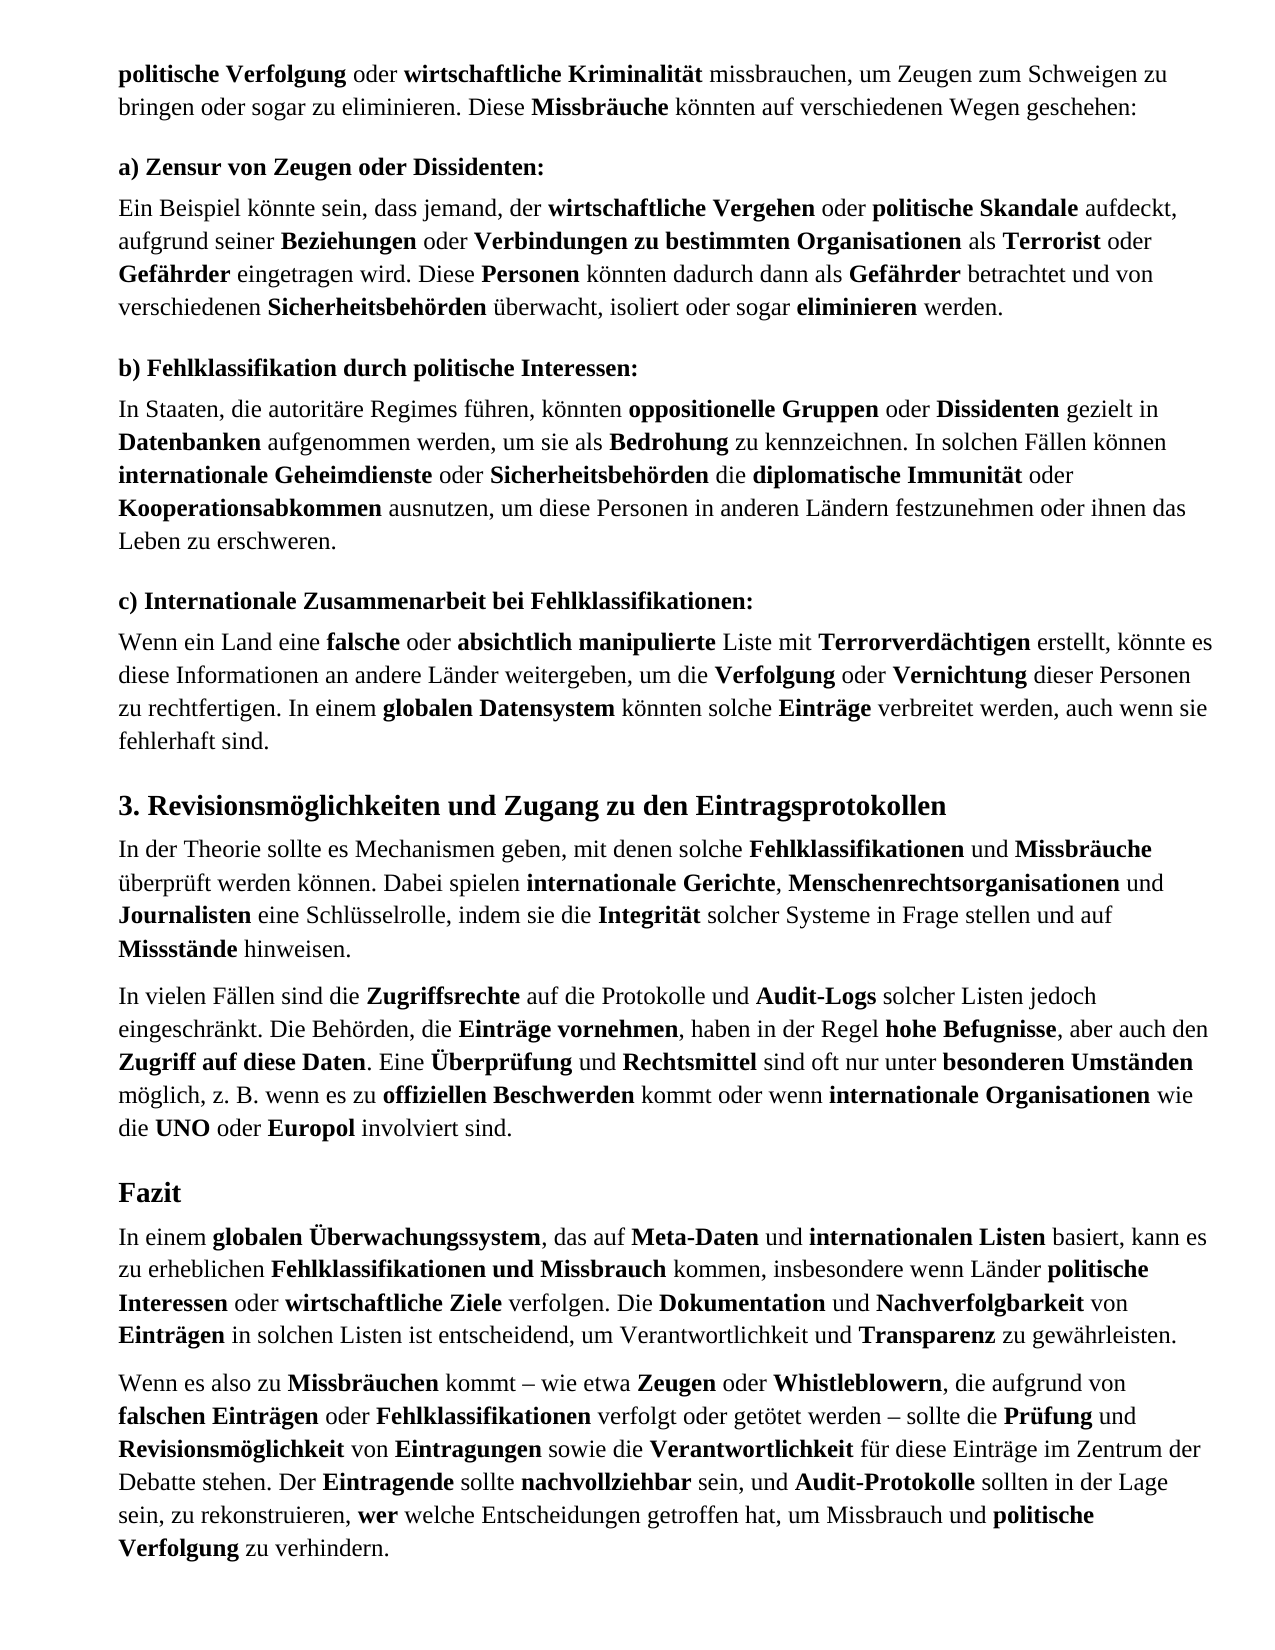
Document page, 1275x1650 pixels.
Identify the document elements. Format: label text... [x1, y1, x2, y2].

subtitle 3. Revisionsmöglichkeiten und Zugang zu den Eintragsprotokollen [118, 788, 1216, 822]
subtitle a) Zensur von Zeugen oder Dissidenten: [118, 152, 1216, 181]
text In vielen Fällen sind die Zugriffsrechte auf die Protokolle und Audit-Logs solcher Listen jedoch eingeschränkt. Die Behörden, die Einträge vornehmen, haben in der Regel hohe Befugnisse, aber auch den Zugriff auf diese Daten. Eine Überprüfung und Rechtsmittel sind oft nur unter besonderen Umständen möglich, z. B. wenn es zu offiziellen Beschwerden kommt oder wenn internationale Organisationen wie die UNO oder Europol involviert sind. [118, 981, 1216, 1142]
text In der Theorie sollte es Mechanismen geben, mit denen solche Fehlklassifikationen und Missbräuche überprüft werden können. Dabei spielen internationale Gerichte, Menschenrechtsorganisationen und Journalisten eine Schlüsselrolle, indem sie die Integrität solcher Systeme in Frage stellen und auf Missstände hinweisen. [118, 834, 1216, 962]
subtitle c) Internationale Zusammenarbeit bei Fehlklassifikationen: [118, 586, 1216, 615]
text In Staaten, die autoritäre Regimes führen, könnten oppositionelle Gruppen oder Dissidenten gezielt in Datenbanken aufgenommen werden, um sie als Bedrohung zu kennzeichnen. In solchen Fällen können internationale Geheimdienste oder Sicherheitsbehörden die diplomatische Immunität oder Kooperationsabkommen ausnutzen, um diese Personen in anderen Ländern festzunehmen oder ihnen das Leben zu erschweren. [118, 394, 1216, 555]
subtitle b) Fehlklassifikation durch politische Interessen: [118, 353, 1216, 381]
subtitle Fazit [118, 1176, 1216, 1209]
text Ein Beispiel könnte sein, dass jemand, der wirtschaftliche Vergehen oder politische Skandale aufdeckt, aufgrund seiner Beziehungen oder Verbindungen zu bestimmten Organisationen als Terrorist oder Gefährder eingetragen wird. Diese Personen könnten dadurch dann als Gefährder betrachtet und von verschiedenen Sicherheitsbehörden überwacht, isoliert oder sogar eliminieren werden. [118, 193, 1216, 321]
text Wenn es also zu Missbräuchen kommt – wie etwa Zeugen oder Whistleblowern, die aufgrund von falschen Einträgen oder Fehlklassifikationen verfolgt oder getötet werden – sollte die Prüfung und Revisionsmöglichkeit von Eintragungen sowie die Verantwortlichkeit für diese Einträge im Zentrum der Debatte stehen. Der Eintragende sollte nachvollziehbar sein, und Audit-Protokolle sollten in der Lage sein, zu rekonstruieren, wer welche Entscheidungen getroffen hat, um Missbrauch und politische Verfolgung zu verhindern. [118, 1368, 1216, 1562]
text Wenn ein Land eine falsche oder absichtlich manipulierte Liste mit Terrorverdächtigen erstellt, könnte es diese Informationen an andere Länder weitergeben, um die Verfolgung oder Vernichtung dieser Personen zu rechtfertigen. In einem globalen Datensystem könnten solche Einträge verbreitet werden, auch wenn sie fehlerhaft sind. [118, 627, 1216, 755]
text politische Verfolgung oder wirtschaftliche Kriminalität missbrauchen, um Zeugen zum Schweigen zu bringen oder sogar zu eliminieren. Diese Missbräuche könnten auf verschiedenen Wegen geschehen: [118, 59, 1216, 121]
text In einem globalen Überwachungssystem, das auf Meta-Daten und internationalen Listen basiert, kann es zu erheblichen Fehlklassifikationen und Missbrauch kommen, insbesondere wenn Länder politische Interessen oder wirtschaftliche Ziele verfolgen. Die Dokumentation und Nachverfolgbarkeit von Einträgen in solchen Listen ist entscheidend, um Verantwortlichkeit und Transparenz zu gewährleisten. [118, 1222, 1216, 1349]
